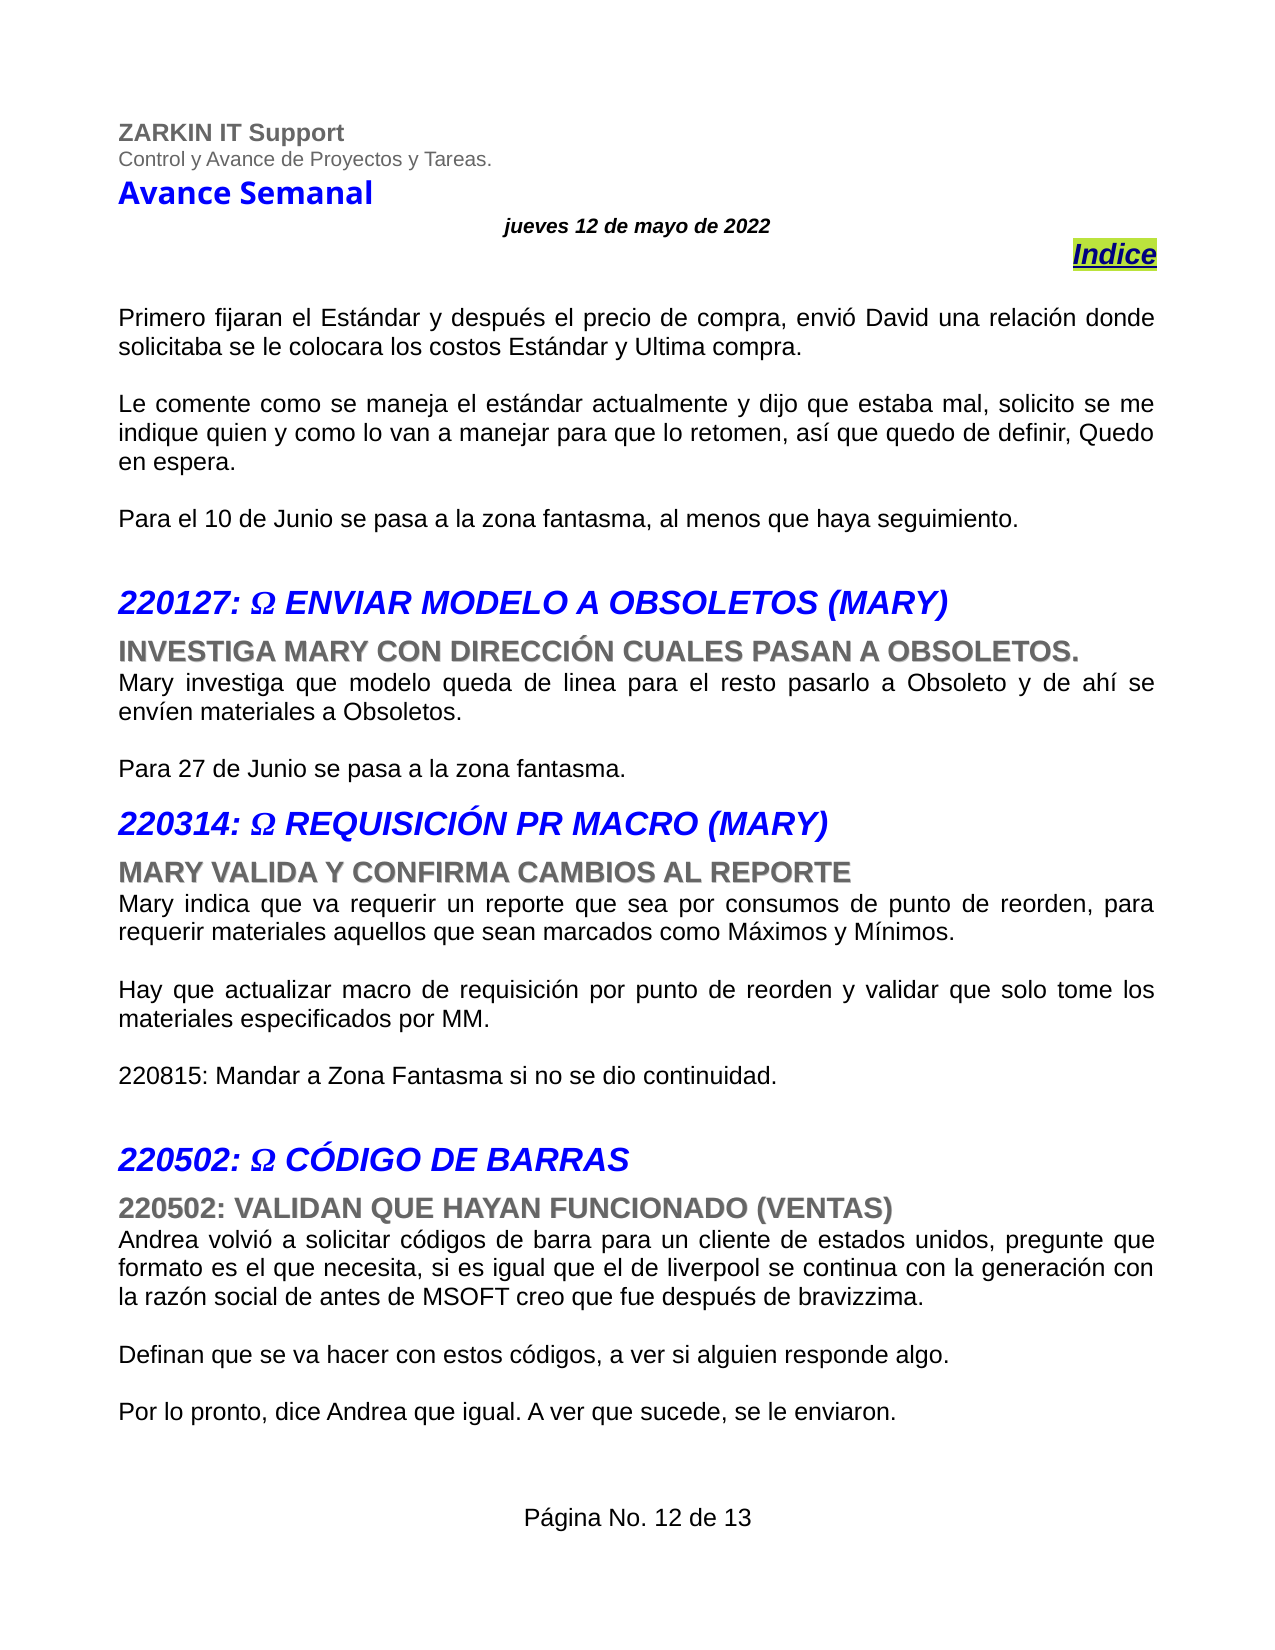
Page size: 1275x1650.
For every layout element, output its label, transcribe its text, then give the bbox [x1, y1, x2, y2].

text Para 27 de Junio se pasa a la zona fantasma. [118, 754, 1157, 783]
text Mary indica que va requerir un reporte que sea por consumos de punto de reorden, para requerir materiales aquellos que sean marcados como Máximos y Mínimos. [118, 889, 1157, 946]
subtitle INVESTIGA MARY CON DIRECCIÓN CUALES PASAN A OBSOLETOS. [118, 634, 1157, 668]
subtitle 220314: Ω REQUISICIÓN PR MACRO (mary) [118, 803, 1157, 842]
text Hay que actualizar macro de requisición por punto de reorden y validar que solo tome los materiales especificados por MM. [118, 975, 1157, 1032]
subtitle 220502: VALIDAN QUE HAYAN FUNCIONADO (VENTAS) [118, 1191, 1157, 1224]
subtitle MARY VALIDA Y CONFIRMA CAMBIOS AL REPORTE [118, 855, 1157, 889]
text Definan que se va hacer con estos códigos, a ver si alguien responde algo. [118, 1339, 1157, 1368]
text Por lo pronto, dice Andrea que igual. A ver que sucede, se le enviaron. [118, 1397, 1157, 1426]
text Mary investiga que modelo queda de linea para el resto pasarlo a Obsoleto y de ahí se envíen materiales a Obsoletos. [118, 668, 1157, 725]
text Le comente como se maneja el estándar actualmente y dijo que estaba mal, solicito se me indique quien y como lo van a manejar para que lo retomen, así que quedo de definir, Quedo en espera. [118, 389, 1157, 476]
subtitle 220127: Ω ENVIAR MODELO A OBSOLETOS (mary) [118, 583, 1157, 621]
text Para el 10 de Junio se pasa a la zona fantasma, al menos que haya seguimiento. [118, 504, 1157, 533]
text Andrea volvió a solicitar códigos de barra para un cliente de estados unidos, pregunte que formato es el que necesita, si es igual que el de liverpool se continua con la generación con la razón social de antes de MSOFT creo que fue después de bravizzima. [118, 1224, 1157, 1311]
subtitle 220502: Ω CÓDIGO DE BARRAS [118, 1139, 1157, 1178]
text Primero fijaran el Estándar y después el precio de compra, envió David una relación donde solicitaba se le colocara los costos Estándar y Ultima compra. [118, 303, 1157, 361]
text 220815: Mandar a Zona Fantasma si no se dio continuidad. [118, 1061, 1157, 1090]
